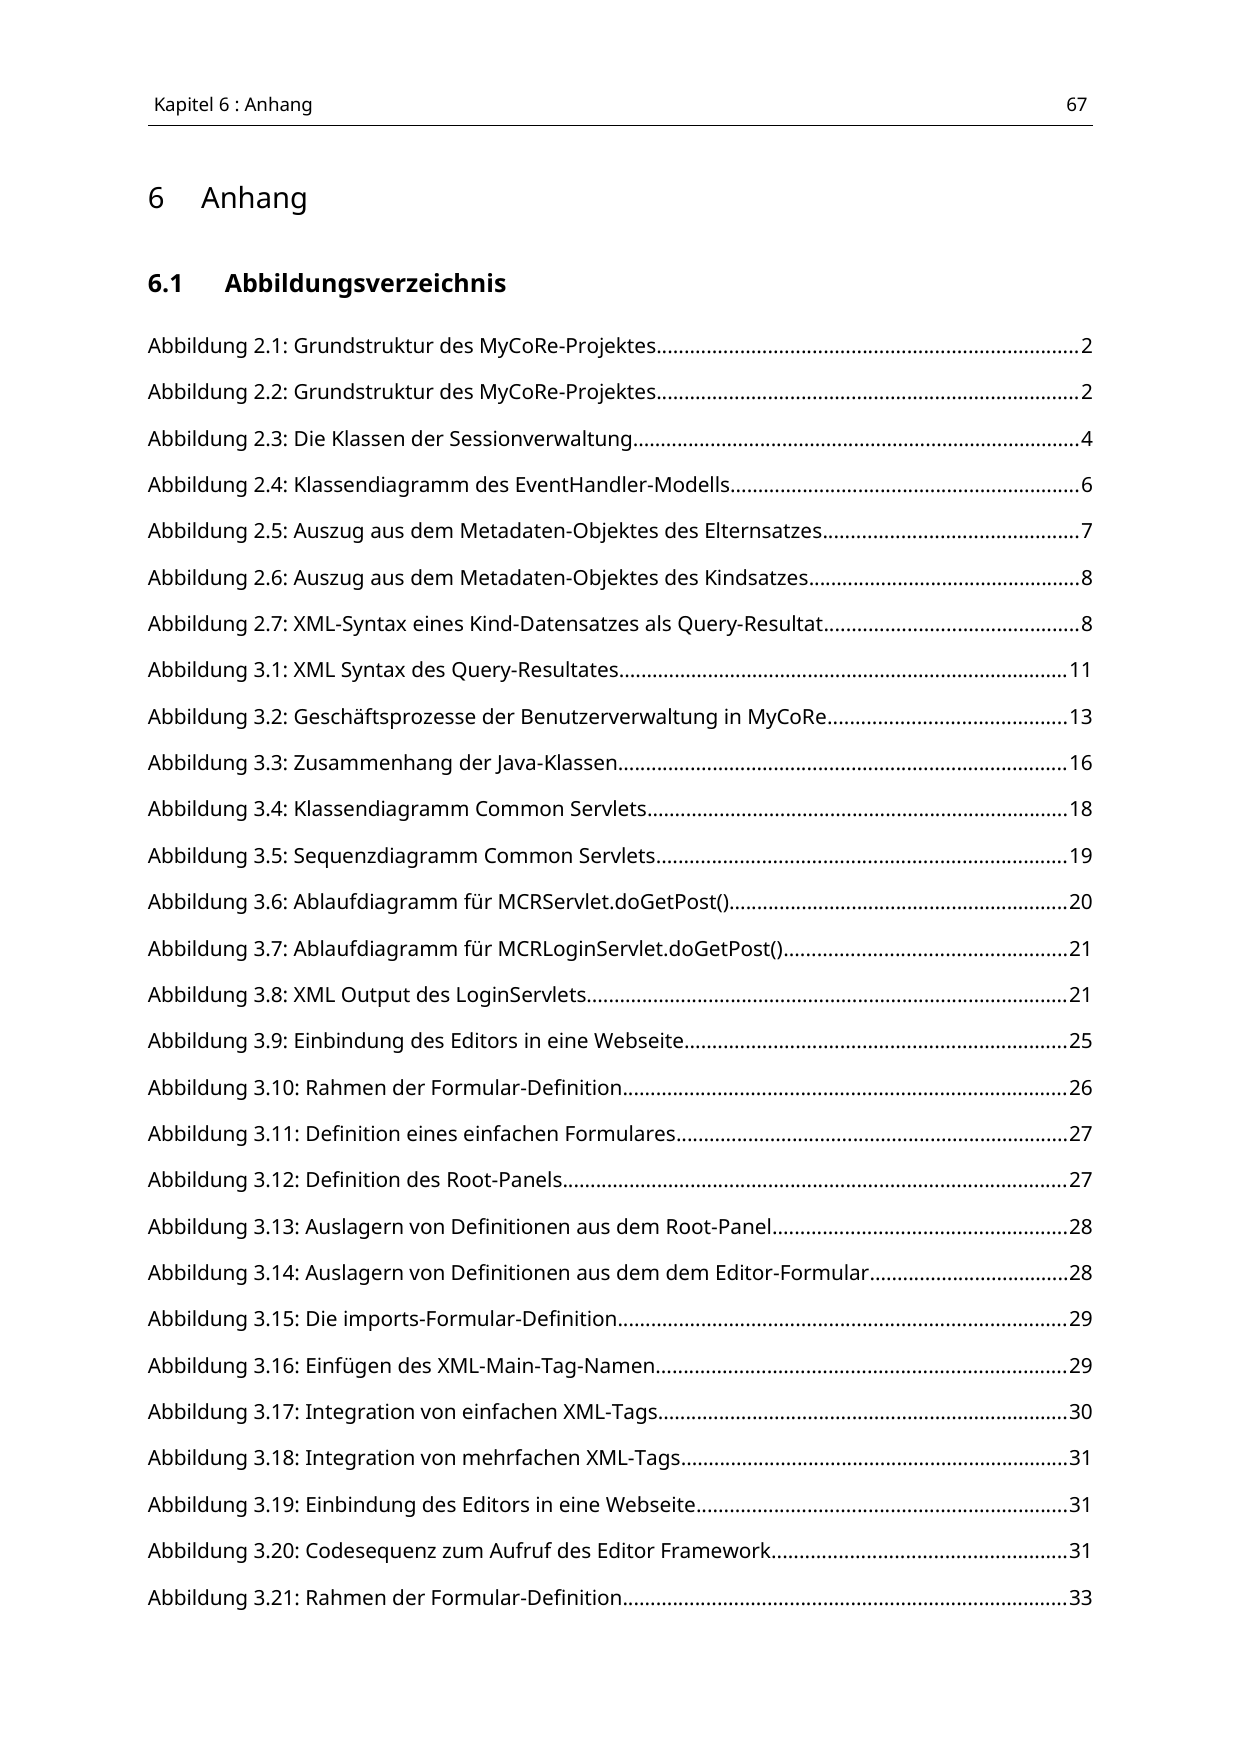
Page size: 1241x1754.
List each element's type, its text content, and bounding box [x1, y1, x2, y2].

text Abbildung 3.20: Codesequenz zum Aufruf des Editor Framework 31 [148, 1536, 1092, 1564]
text Abbildung 3.14: Auslagern von Definitionen aus dem dem Editor-Formular 28 [148, 1258, 1092, 1286]
text Abbildung 3.7: Ablaufdiagramm für MCRLoginServlet.doGetPost() 21 [148, 934, 1092, 962]
text Abbildung 3.17: Integration von einfachen XML-Tags 30 [148, 1397, 1092, 1425]
text Abbildung 2.2: Grundstruktur des MyCoRe-Projektes 2 [148, 377, 1092, 406]
text Abbildung 3.9: Einbindung des Editors in eine Webseite 25 [148, 1026, 1092, 1054]
text Abbildung 2.3: Die Klassen der Sessionverwaltung 4 [148, 424, 1092, 452]
text Abbildung 3.16: Einfügen des XML-Main-Tag-Namen 29 [148, 1351, 1092, 1379]
text Abbildung 3.19: Einbindung des Editors in eine Webseite 31 [148, 1490, 1092, 1518]
text Abbildung 3.2: Geschäftsprozesse der Benutzerverwaltung in MyCoRe 13 [148, 702, 1092, 730]
text Abbildung 2.5: Auszug aus dem Metadaten-Objektes des Elternsatzes 7 [148, 516, 1092, 545]
subtitle Abbildungsverzeichnis [148, 266, 1092, 300]
text Abbildung 3.12: Definition des Root-Panels 27 [148, 1165, 1092, 1194]
text Abbildung 3.10: Rahmen der Formular-Definition 26 [148, 1073, 1092, 1101]
subtitle Anhang [148, 177, 1092, 217]
text Abbildung 3.18: Integration von mehrfachen XML-Tags 31 [148, 1443, 1092, 1472]
text Abbildung 3.21: Rahmen der Formular-Definition 33 [148, 1583, 1092, 1611]
text Abbildung 2.7: XML-Syntax eines Kind-Datensatzes als Query-Resultat 8 [148, 609, 1092, 637]
text Abbildung 2.6: Auszug aus dem Metadaten-Objektes des Kindsatzes 8 [148, 563, 1092, 591]
text Abbildung 3.4: Klassendiagramm Common Servlets 18 [148, 794, 1092, 823]
text Abbildung 3.11: Definition eines einfachen Formulares 27 [148, 1119, 1092, 1147]
text Abbildung 3.1: XML Syntax des Query-Resultates 11 [148, 656, 1092, 684]
text Abbildung 3.5: Sequenzdiagramm Common Servlets 19 [148, 841, 1092, 869]
text Abbildung 3.15: Die imports-Formular-Definition 29 [148, 1304, 1092, 1333]
text Abbildung 3.3: Zusammenhang der Java-Klassen 16 [148, 748, 1092, 776]
text Abbildung 3.13: Auslagern von Definitionen aus dem Root-Panel 28 [148, 1212, 1092, 1240]
text Abbildung 3.8: XML Output des LoginServlets 21 [148, 980, 1092, 1008]
text Abbildung 3.6: Ablaufdiagramm für MCRServlet.doGetPost() 20 [148, 887, 1092, 916]
text Abbildung 2.4: Klassendiagramm des EventHandler-Modells 6 [148, 470, 1092, 498]
text Abbildung 2.1: Grundstruktur des MyCoRe-Projektes 2 [148, 331, 1092, 359]
